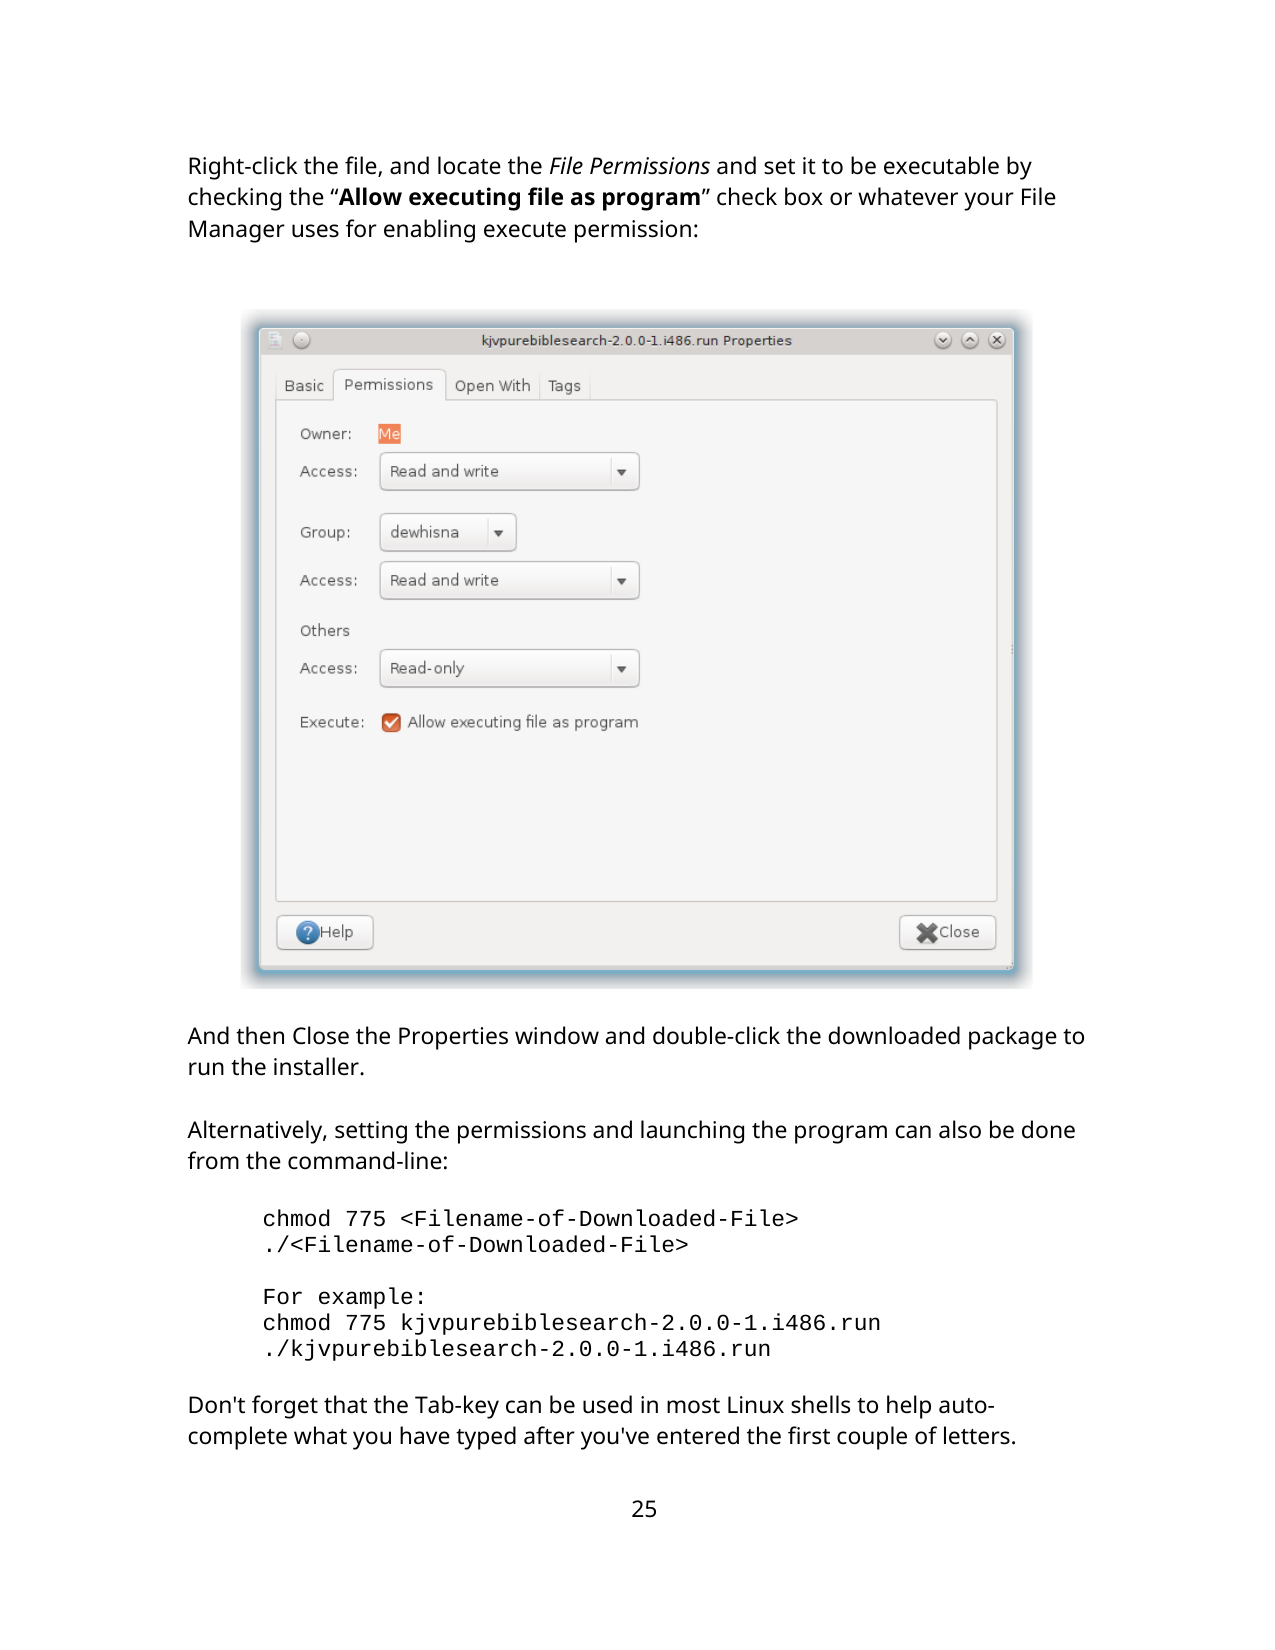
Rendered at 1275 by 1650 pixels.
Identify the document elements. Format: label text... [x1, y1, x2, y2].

picture [240, 309, 1033, 989]
text chmod 775 kjvpurebiblesearch-2.0.0-1.i486.run [262, 1311, 1087, 1337]
text And then Close the Properties window and double-click the downloaded package to run the installer. [187, 1020, 1087, 1082]
text ./<Filename-of-Downloaded-File> [262, 1233, 1087, 1259]
text chmod 775 <Filename-of-Downloaded-File> [262, 1207, 1087, 1233]
text ./kjvpurebiblesearch-2.0.0-1.i486.run [262, 1337, 1087, 1363]
text For example: [262, 1285, 1087, 1311]
text Right-click the file, and locate the File Permissions and set it to be executable by checking the “Allow executing file as program” check box or whatever your File Manager uses for enabling execute permission: [187, 150, 1087, 244]
text Don't forget that the Tab-key can be used in most Linux shells to help auto-complete what you have typed after you've entered the first couple of letters. [187, 1389, 1087, 1452]
text Alternatively, setting the permissions and launching the program can also be done from the command-line: [187, 1114, 1087, 1176]
